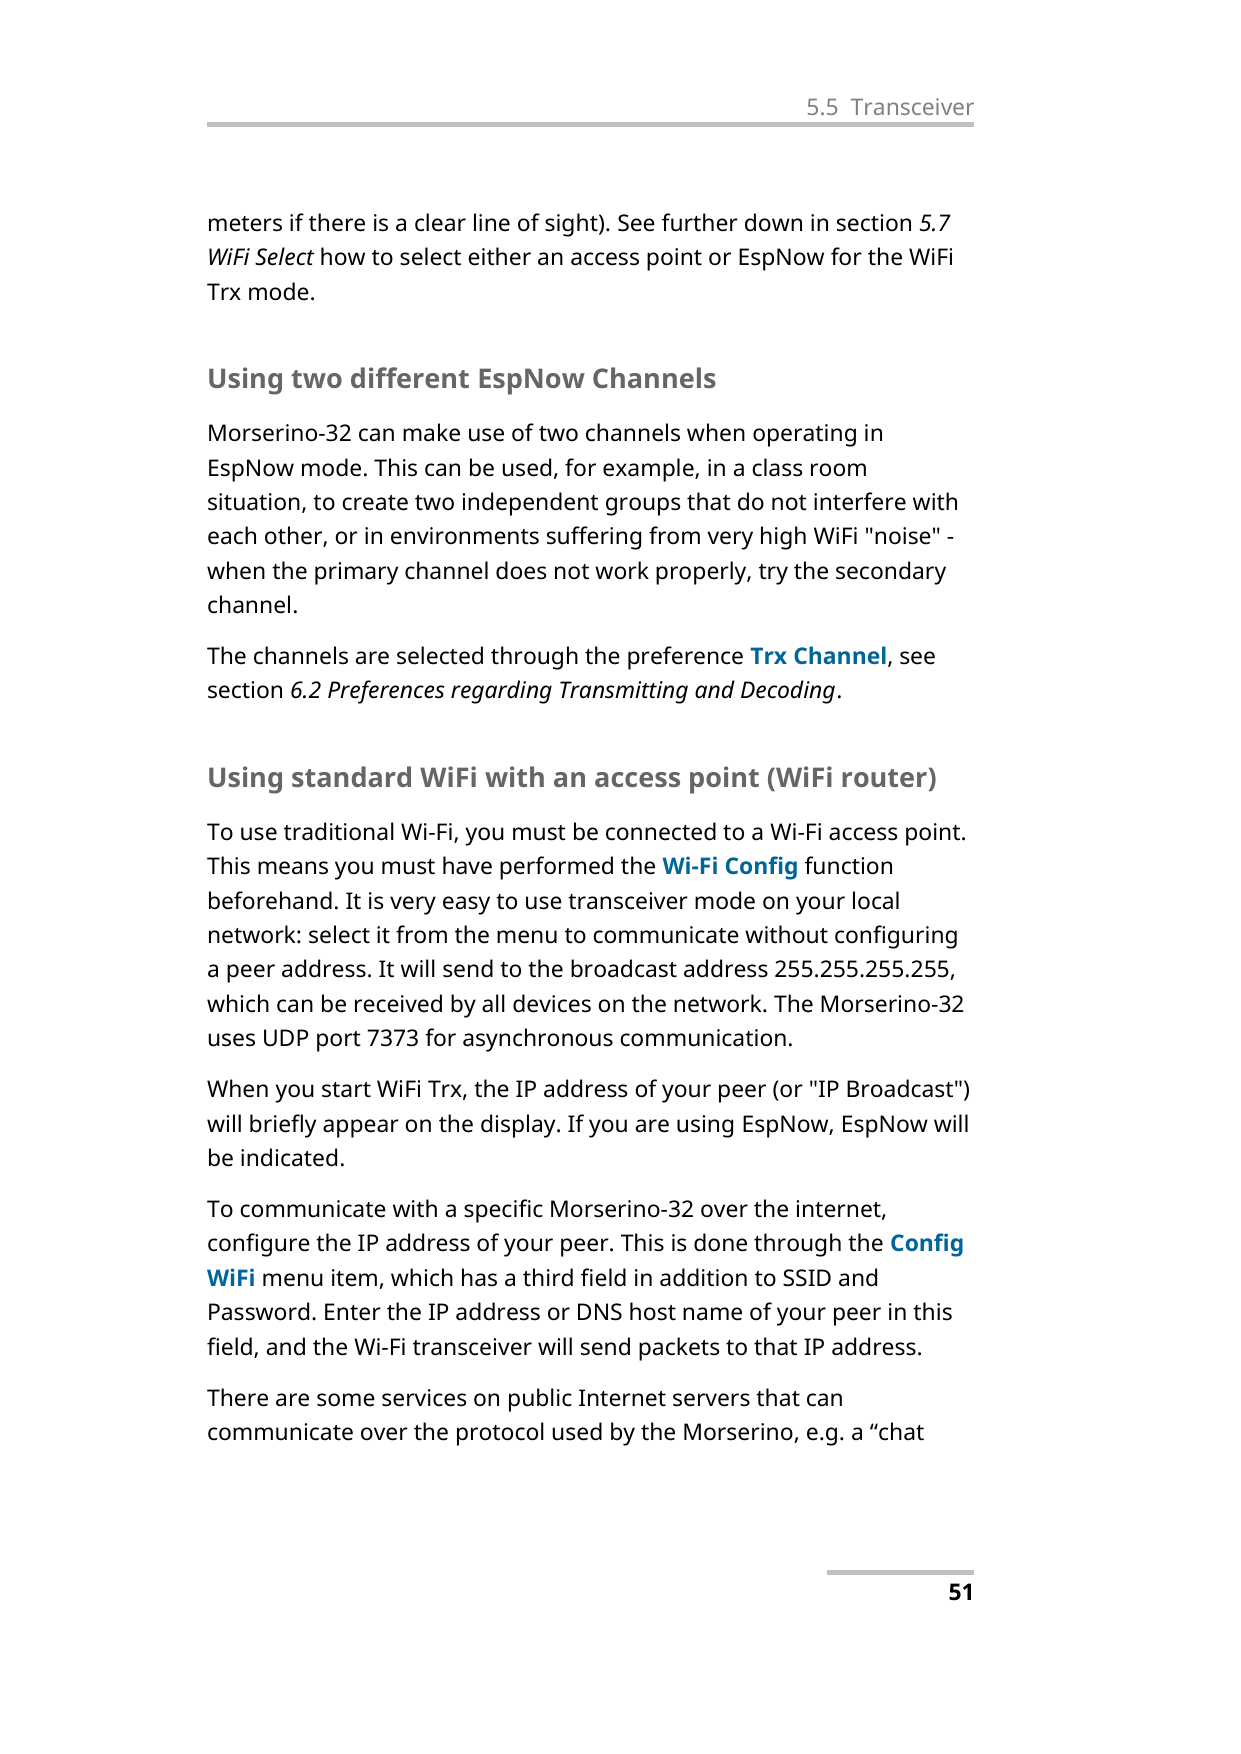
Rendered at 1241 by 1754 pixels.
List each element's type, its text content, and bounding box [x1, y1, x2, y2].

text When you start WiFi Trx, the IP address of your peer (or "IP Broadcast") will briefly appear on the display. If you are using EspNow, EspNow will be indicated. [207, 1073, 974, 1173]
text There are some services on public Internet servers that can communicate over the protocol used by the Morserino, e.g. a “chat [207, 1382, 974, 1447]
text Using two different EspNow Channels [207, 360, 974, 397]
text The channels are selected through the preference Trx Channel, see section 6.2 Preferences regarding Transmitting and Decoding. [207, 640, 974, 706]
text To use traditional Wi-Fi, you must be connected to a Wi-Fi access point. This means you must have performed the Wi-Fi Config function beforehand. It is very easy to use transceiver mode on your local network: select it from the menu to communicate without configuring a peer address. It will send to the broadcast address 255.255.255.255, which can be received by all devices on the network. The Morserino-32 uses UDP port 7373 for asynchronous communication. [207, 816, 974, 1053]
text Using standard WiFi with an access point (WiFi router) [207, 759, 974, 796]
text meters if there is a clear line of sight). See further down in section 5.7 WiFi Select how to select either an access point or EspNow for the WiFi Trx mode. [207, 207, 974, 307]
text To communicate with a specific Morserino-32 over the internet, configure the IP address of your peer. This is done through the Config WiFi menu item, which has a third field in addition to SSID and Password. Enter the IP address or DNS host name of your peer in this field, and the Wi-Fi transceiver will send packets to that IP address. [207, 1193, 974, 1362]
text Morserino-32 can make use of two channels when operating in EspNow mode. This can be used, for example, in a class room situation, to create two independent groups that do not interfere with each other, or in environments suffering from very high WiFi "noise" - when the primary channel does not work properly, try the secondary channel. [207, 417, 974, 620]
